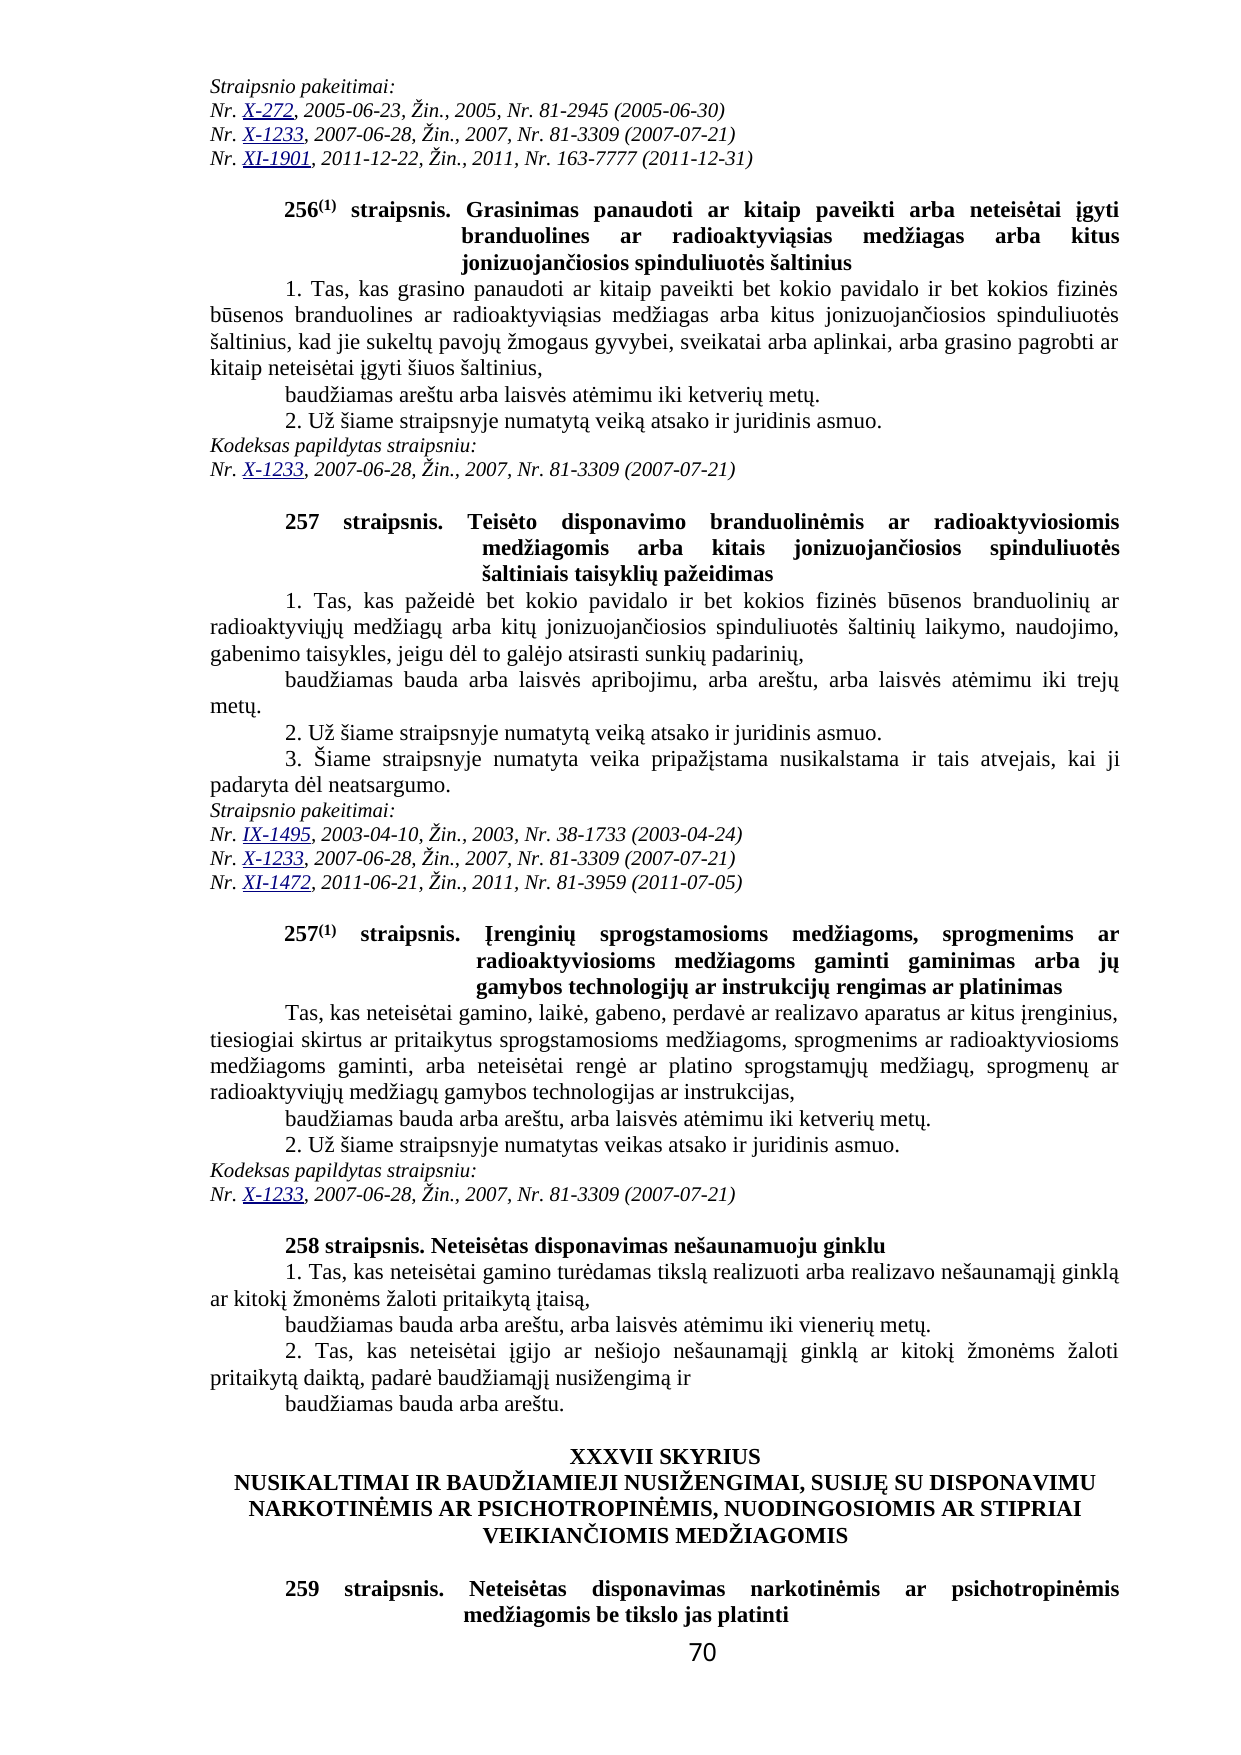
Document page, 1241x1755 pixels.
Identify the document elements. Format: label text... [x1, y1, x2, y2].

text Straipsnio pakeitimai: [210, 798, 1120, 822]
text Kodeksas papildytas straipsniu: [210, 433, 1120, 457]
text XXXVII SKYRIUS [210, 1443, 1120, 1469]
text baudžiamas areštu arba laisvės atėmimu iki ketverių metų. [210, 381, 1120, 407]
text 1. Tas, kas pažeidė bet kokio pavidalo ir bet kokios fizinės būsenos branduolinių ar radioaktyviųjų medžiagų arba kitų jonizuojančiosios spinduliuotės šaltinių laikymo, naudojimo, gabenimo taisykles, jeigu dėl to galėjo atsirasti sunkių padarinių, [210, 587, 1120, 666]
text baudžiamas bauda arba areštu. [210, 1390, 1120, 1416]
text Straipsnio pakeitimai: [210, 73, 1120, 98]
text Nr. X-1233, 2007-06-28, Žin., 2007, Nr. 81-3309 (2007-07-21) [210, 122, 1120, 146]
text 256(1) straipsnis. Grasinimas panaudoti ar kitaip paveikti arba neteisėtai įgyti branduolines ar radioaktyviąsias medžiagas arba kitus jonizuojančiosios spinduliuotės šaltinius [284, 196, 1120, 275]
text Nr. X-272, 2005-06-23, Žin., 2005, Nr. 81-2945 (2005-06-30) [210, 98, 1120, 122]
text 2. Už šiame straipsnyje numatytas veikas atsako ir juridinis asmuo. [210, 1131, 1120, 1157]
text 258 straipsnis. Neteisėtas disponavimas nešaunamuoju ginklu [210, 1232, 1120, 1258]
text 259 straipsnis. Neteisėtas disponavimas narkotinėmis ar psichotropinėmis medžiagomis be tikslo jas platinti [285, 1574, 1120, 1627]
text 1. Tas, kas neteisėtai gamino turėdamas tikslą realizuoti arba realizavo nešaunamąjį ginklą ar kitokį žmonėms žaloti pritaikytą įtaisą, [210, 1258, 1120, 1311]
text Tas, kas neteisėtai gamino, laikė, gabeno, perdavė ar realizavo aparatus ar kitus įrenginius, tiesiogiai skirtus ar pritaikytus sprogstamosioms medžiagoms, sprogmenims ar radioaktyviosioms medžiagoms gaminti, arba neteisėtai rengė ar platino sprogstamųjų medžiagų, sprogmenų ar radioaktyviųjų medžiagų gamybos technologijas ar instrukcijas, [210, 999, 1120, 1105]
text 257 straipsnis. Teisėto disponavimo branduolinėmis ar radioaktyviosiomis medžiagomis arba kitais jonizuojančiosios spinduliuotės šaltiniais taisyklių pažeidimas [285, 508, 1120, 587]
text Nr. XI-1472, 2011-06-21, Žin., 2011, Nr. 81-3959 (2011-07-05) [210, 870, 1120, 894]
text 2. Už šiame straipsnyje numatytą veiką atsako ir juridinis asmuo. [210, 719, 1120, 745]
text 1. Tas, kas grasino panaudoti ar kitaip paveikti bet kokio pavidalo ir bet kokios fizinės būsenos branduolines ar radioaktyviąsias medžiagas arba kitus jonizuojančiosios spinduliuotės šaltinius, kad jie sukeltų pavojų žmogaus gyvybei, sveikatai arba aplinkai, arba grasino pagrobti ar kitaip neteisėtai įgyti šiuos šaltinius, [210, 275, 1120, 381]
text Nr. XI-1901, 2011-12-22, Žin., 2011, Nr. 163-7777 (2011-12-31) [210, 146, 1120, 170]
text Nr. X-1233, 2007-06-28, Žin., 2007, Nr. 81-3309 (2007-07-21) [210, 457, 1120, 481]
text 2. Už šiame straipsnyje numatytą veiką atsako ir juridinis asmuo. [210, 407, 1120, 433]
text Kodeksas papildytas straipsniu: [210, 1157, 1120, 1182]
text NUSIKALTIMAI IR BAUDŽIAMIEJI NUSIŽENGIMAI, SUSIJĘ SU DISPONAVIMU NARKOTINĖMIS AR PSICHOTROPINĖMIS, NUODINGOSIOMIS AR STIPRIAI VEIKIANČIOMIS MEDŽIAGOMIS [210, 1469, 1120, 1548]
text baudžiamas bauda arba areštu, arba laisvės atėmimu iki ketverių metų. [210, 1105, 1120, 1131]
text baudžiamas bauda arba laisvės apribojimu, arba areštu, arba laisvės atėmimu iki trejų metų. [210, 666, 1120, 719]
text 2. Tas, kas neteisėtai įgijo ar nešiojo nešaunamąjį ginklą ar kitokį žmonėms žaloti pritaikytą daiktą, padarė baudžiamąjį nusižengimą ir [210, 1337, 1120, 1390]
text 257(1) straipsnis. Įrenginių sprogstamosioms medžiagoms, sprogmenims ar radioaktyviosioms medžiagoms gaminti gaminimas arba jų gamybos technologijų ar instrukcijų rengimas ar platinimas [284, 920, 1120, 999]
text Nr. X-1233, 2007-06-28, Žin., 2007, Nr. 81-3309 (2007-07-21) [210, 846, 1120, 870]
text Nr. X-1233, 2007-06-28, Žin., 2007, Nr. 81-3309 (2007-07-21) [210, 1182, 1120, 1206]
text baudžiamas bauda arba areštu, arba laisvės atėmimu iki vienerių metų. [210, 1311, 1120, 1337]
text Nr. IX-1495, 2003-04-10, Žin., 2003, Nr. 38-1733 (2003-04-24) [210, 822, 1120, 846]
text 3. Šiame straipsnyje numatyta veika pripažįstama nusikalstama ir tais atvejais, kai ji padaryta dėl neatsargumo. [210, 745, 1120, 798]
